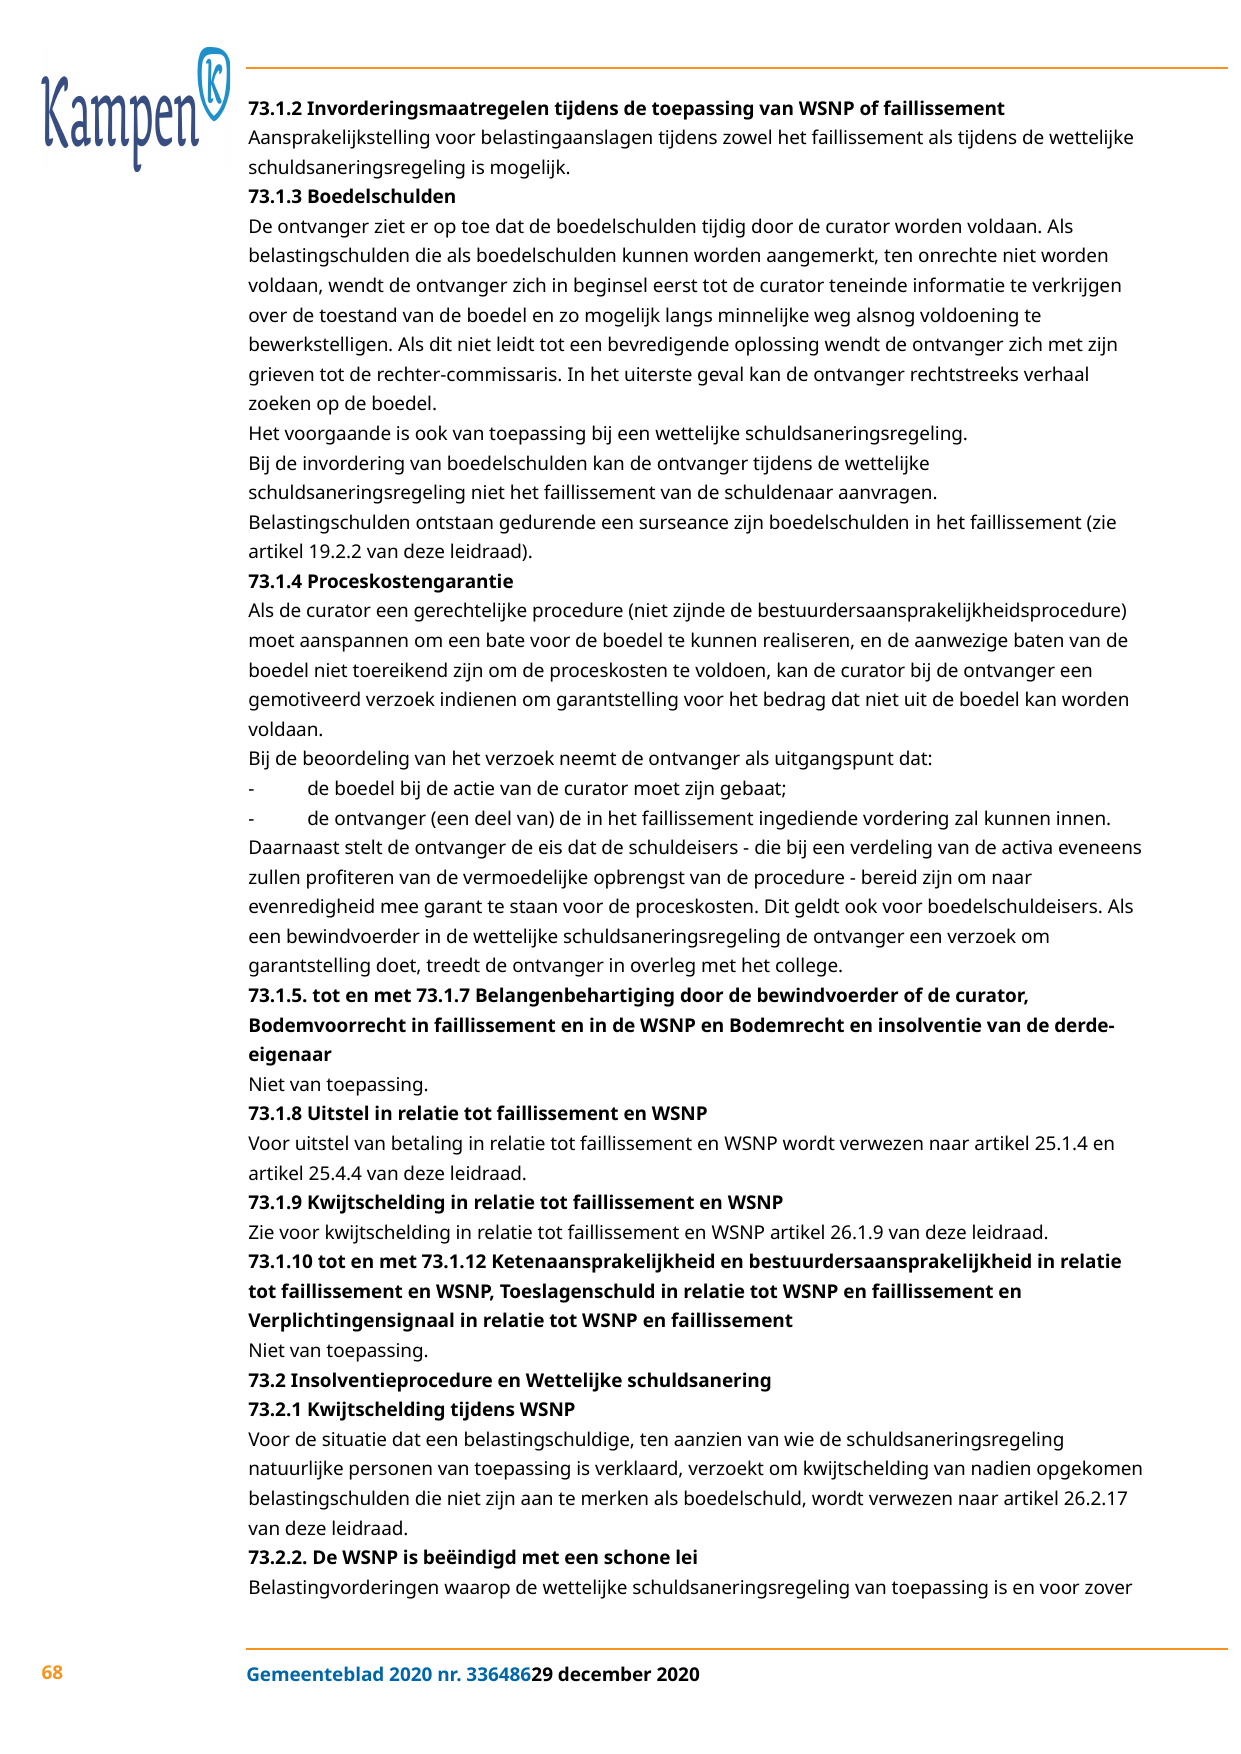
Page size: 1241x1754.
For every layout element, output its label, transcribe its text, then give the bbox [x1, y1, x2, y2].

text Belastingschulden ontstaan gedurende een surseance zijn boedelschulden in het faillissement (zie artikel 19.2.2 van deze leidraad). [248, 509, 1152, 564]
text De ontvanger ziet er op toe dat de boedelschulden tijdig door de curator worden voldaan. Als belastingschulden die als boedelschulden kunnen worden aangemerkt, ten onrechte niet worden voldaan, wendt de ontvanger zich in beginsel eerst tot de curator teneinde informatie te verkrijgen over de toestand van de boedel en zo mogelijk langs minnelijke weg alsnog voldoening te bewerkstelligen. Als dit niet leidt tot een bevredigende oplossing wendt de ontvanger zich met zijn grieven tot de rechter-commissaris. In het uiterste geval kan de ontvanger rechtstreeks verhaal zoeken op de boedel. [248, 213, 1152, 416]
text 73.1.5. tot en met 73.1.7 Belangenbehartiging door de bewindvoerder of de curator, Bodemvoorrecht in faillissement en in de WSNP en Bodemrecht en insolventie van de derde-eigenaar [248, 982, 1152, 1067]
text Het voorgaande is ook van toepassing bij een wettelijke schuldsaneringsregeling. [248, 420, 1152, 446]
picture [41, 47, 231, 172]
text 73.1.2 Invorderingsmaatregelen tijdens de toepassing van WSNP of faillissement [248, 95, 1152, 121]
text Als de curator een gerechtelijke procedure (niet zijnde de bestuurdersaansprakelijkheidsprocedure) moet aanspannen om een bate voor de boedel te kunnen realiseren, en de aanwezige baten van de boedel niet toereikend zijn om de proceskosten te voldoen, kan de curator bij de ontvanger een gemotiveerd verzoek indienen om garantstelling voor het bedrag dat niet uit de boedel kan worden voldaan. [248, 598, 1152, 742]
text Bij de invordering van boedelschulden kan de ontvanger tijdens de wettelijke schuldsaneringsregeling niet het faillissement van de schuldenaar aanvragen. [248, 450, 1152, 505]
text Voor uitstel van betaling in relatie tot faillissement en WSNP wordt verwezen naar artikel 25.1.4 en artikel 25.4.4 van deze leidraad. [248, 1130, 1152, 1186]
text Voor de situatie dat een belastingschuldige, ten aanzien van wie de schuldsaneringsregeling natuurlijke personen van toepassing is verklaard, verzoekt om kwijtschelding van nadien opgekomen belastingschulden die niet zijn aan te merken als boedelschuld, wordt verwezen naar artikel 26.2.17 van deze leidraad. [248, 1426, 1152, 1541]
text Zie voor kwijtschelding in relatie tot faillissement en WSNP artikel 26.1.9 van deze leidraad. [248, 1219, 1152, 1245]
list de boedel bij de actie van de curator moet zijn gebaat; [248, 775, 1152, 801]
text Belastingvorderingen waarop de wettelijke schuldsaneringsregeling van toepassing is en voor zover [248, 1574, 1152, 1600]
text 73.1.4 Proceskostengarantie [248, 568, 1152, 594]
text Niet van toepassing. [248, 1071, 1152, 1097]
text 73.2.2. De WSNP is beëindigd met een schone lei [248, 1544, 1152, 1570]
text 73.1.10 tot en met 73.1.12 Ketenaansprakelijkheid en bestuurdersaansprakelijkheid in relatie tot faillissement en WSNP, Toeslagenschuld in relatie tot WSNP en faillissement en Verplichtingensignaal in relatie tot WSNP en faillissement [248, 1248, 1152, 1333]
text 73.1.3 Boedelschulden [248, 183, 1152, 209]
text 73.2.1 Kwijtschelding tijdens WSNP [248, 1396, 1152, 1422]
text Daarnaast stelt de ontvanger de eis dat de schuldeisers - die bij een verdeling van de activa eveneens zullen profiteren van de vermoedelijke opbrengst van de procedure - bereid zijn om naar evenredigheid mee garant te staan voor de proceskosten. Dit geldt ook voor boedelschuldeisers. Als een bewindvoerder in de wettelijke schuldsaneringsregeling de ontvanger een verzoek om garantstelling doet, treedt de ontvanger in overleg met het college. [248, 834, 1152, 978]
list de ontvanger (een deel van) de in het faillissement ingediende vordering zal kunnen innen. [248, 805, 1152, 831]
text Niet van toepassing. [248, 1337, 1152, 1363]
text 73.2 Insolventieprocedure en Wettelijke schuldsanering [248, 1367, 1152, 1393]
text 73.1.9 Kwijtschelding in relatie tot faillissement en WSNP [248, 1189, 1152, 1215]
text Aansprakelijkstelling voor belastingaanslagen tijdens zowel het faillissement als tijdens de wettelijke schuldsaneringsregeling is mogelijk. [248, 124, 1152, 180]
text 73.1.8 Uitstel in relatie tot faillissement en WSNP [248, 1101, 1152, 1126]
text Bij de beoordeling van het verzoek neemt de ontvanger als uitgangspunt dat: [248, 746, 1152, 771]
